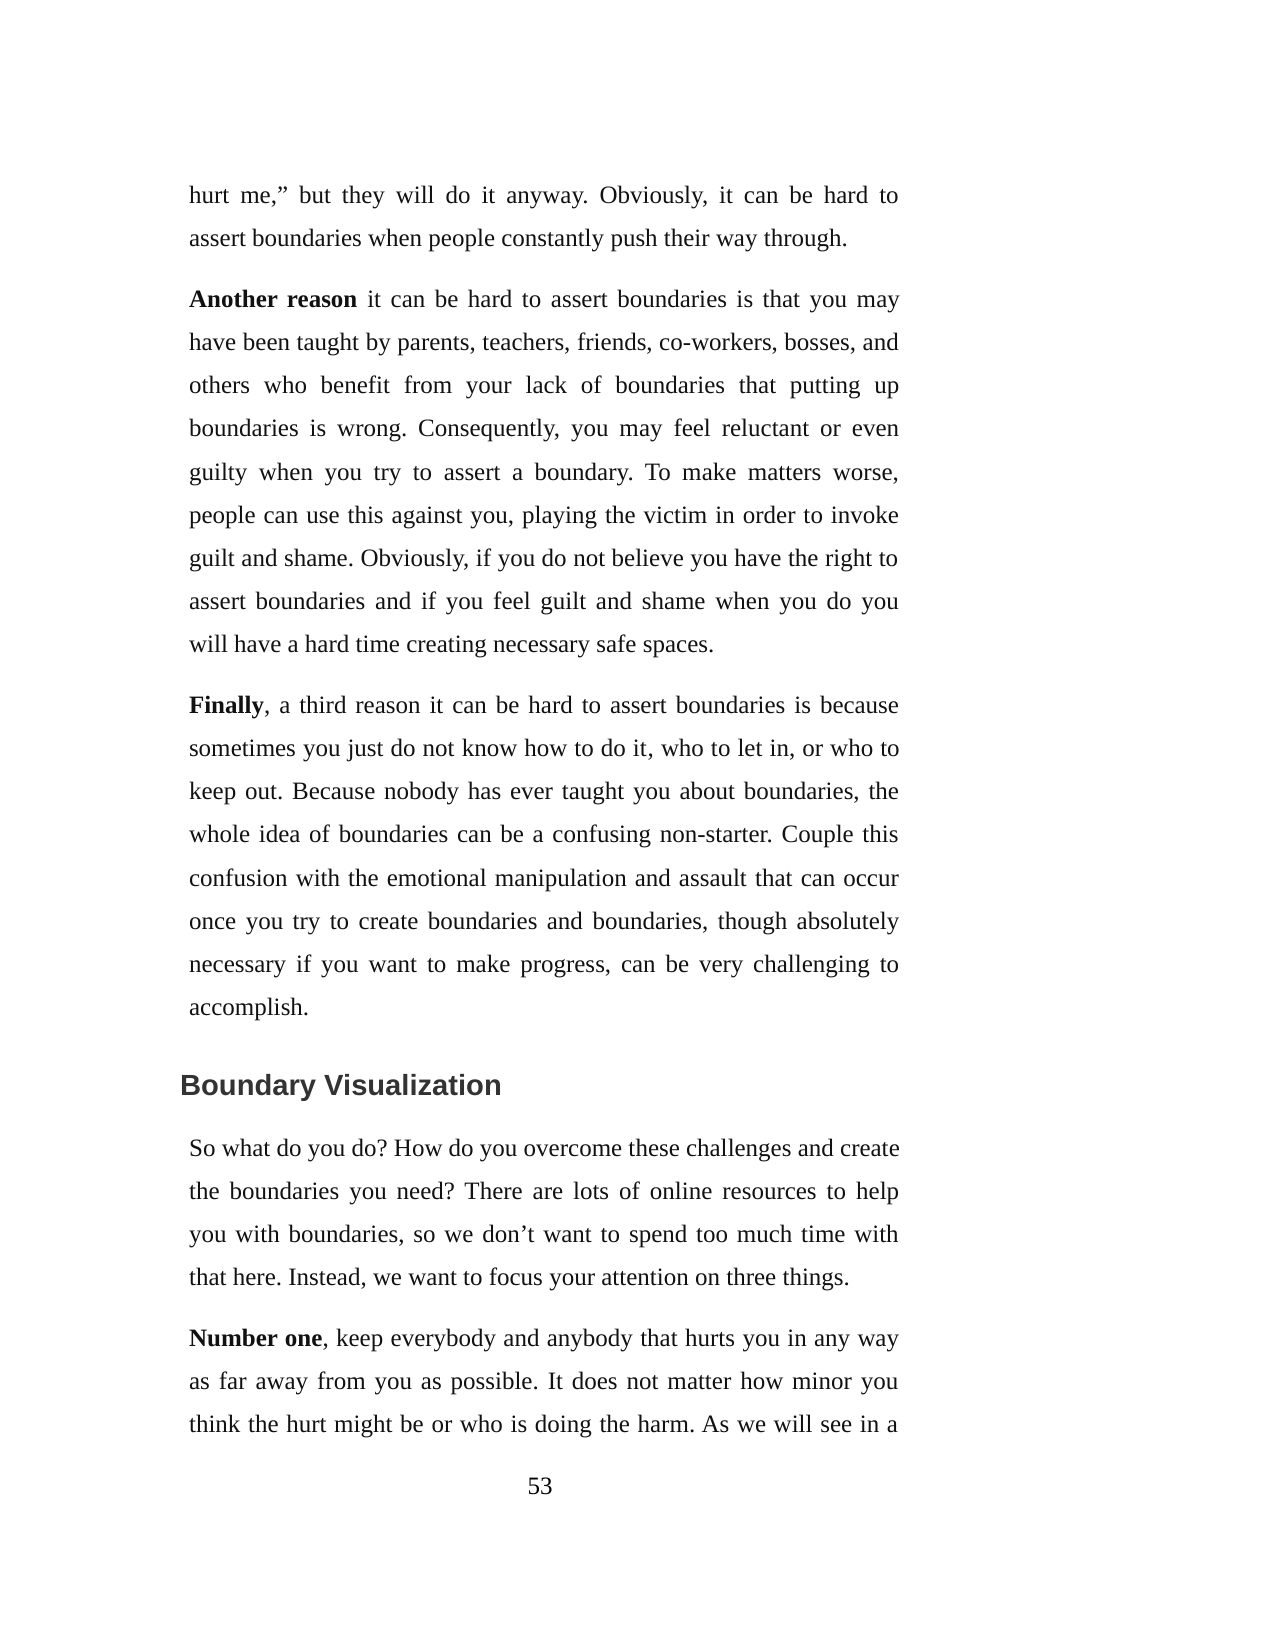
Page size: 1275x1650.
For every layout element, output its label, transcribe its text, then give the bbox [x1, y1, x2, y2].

subtitle Boundary Visualization [180, 1068, 900, 1102]
text Another reason it can be hard to assert boundaries is that you may have been taught by parents, teachers, friends, co-workers, bosses, and others who benefit from your lack of boundaries that putting up boundaries is wrong. Consequently, you may feel reluctant or even guilty when you try to assert a boundary. To make matters worse, people can use this against you, playing the victim in order to invoke guilt and shame. Obviously, if you do not believe you have the right to assert boundaries and if you feel guilt and shame when you do you will have a hard time creating necessary safe spaces. [189, 284, 900, 658]
text Finally, a third reason it can be hard to assert boundaries is because sometimes you just do not know how to do it, who to let in, or who to keep out. Because nobody has ever taught you about boundaries, the whole idea of boundaries can be a confusing non-starter. Couple this confusion with the emotional manipulation and assault that can occur once you try to create boundaries and boundaries, though absolutely necessary if you want to make progress, can be very challenging to accomplish. [189, 690, 900, 1021]
text Number one, keep everybody and anybody that hurts you in any way as far away from you as possible. It does not matter how minor you think the hurt might be or who is doing the harm. As we will see in a [189, 1323, 900, 1438]
text So what do you do? How do you overcome these challenges and create the boundaries you need? There are lots of online resources to help you with boundaries, so we don’t want to spend too much time with that here. Instead, we want to focus your attention on three things. [189, 1133, 900, 1291]
text hurt me,” but they will do it anyway. Obviously, it can be hard to assert boundaries when people constantly push their way through. [189, 180, 900, 252]
